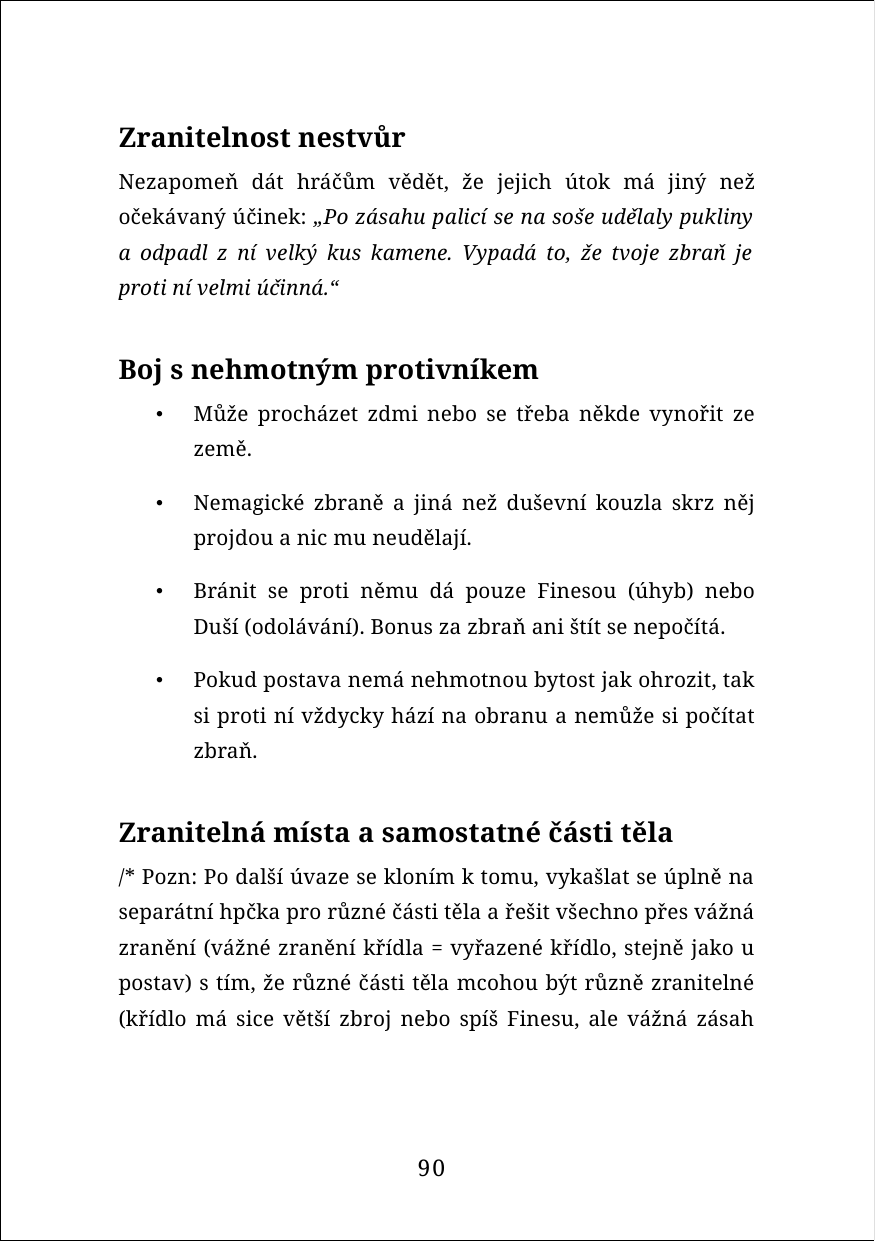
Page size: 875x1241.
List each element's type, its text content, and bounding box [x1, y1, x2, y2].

text /* Pozn: Po další úvaze se kloním k tomu, vykašlat se úplně na separátní hpčka pro různé části těla a řešit všechno přes vážná zranění (vážné zranění křídla = vyřazené křídlo, stejně jako u postav) s tím, že různé části těla mcohou být různě zranitelné (křídlo má sice větší zbroj nebo spíš Finesu, ale vážná zásah [118, 862, 756, 1032]
list Nemagické zbraně a jiná než duševní kouzla skrz něj projdou a nic mu neudělají. [156, 488, 756, 552]
subtitle Zranitelná místa a samostatné části těla [118, 813, 756, 850]
text Nezapomeň dát hráčům vědět, že jejich útok má jiný než očekávaný účinek: „Po zásahu palicí se na soše udělaly pukliny a odpadl z ní velký kus kamene. Vypadá to, že tvoje zbraň je proti ní velmi účinná.“ [118, 167, 756, 302]
list Pokud postava nemá nehmotnou bytost jak ohrozit, tak si proti ní vždycky hází na obranu a nemůže si počítat zbraň. [156, 665, 756, 765]
list Může procházet zdmi nebo se třeba někde vynořit ze země. [156, 399, 756, 463]
subtitle Boj s nehmotným protivníkem [118, 350, 756, 387]
subtitle Zranitelnost nestvůr [118, 118, 756, 155]
list Bránit se proti němu dá pouze Finesou (úhyb) nebo Duší (odolávání). Bonus za zbraň ani štít se nepočítá. [156, 576, 756, 640]
